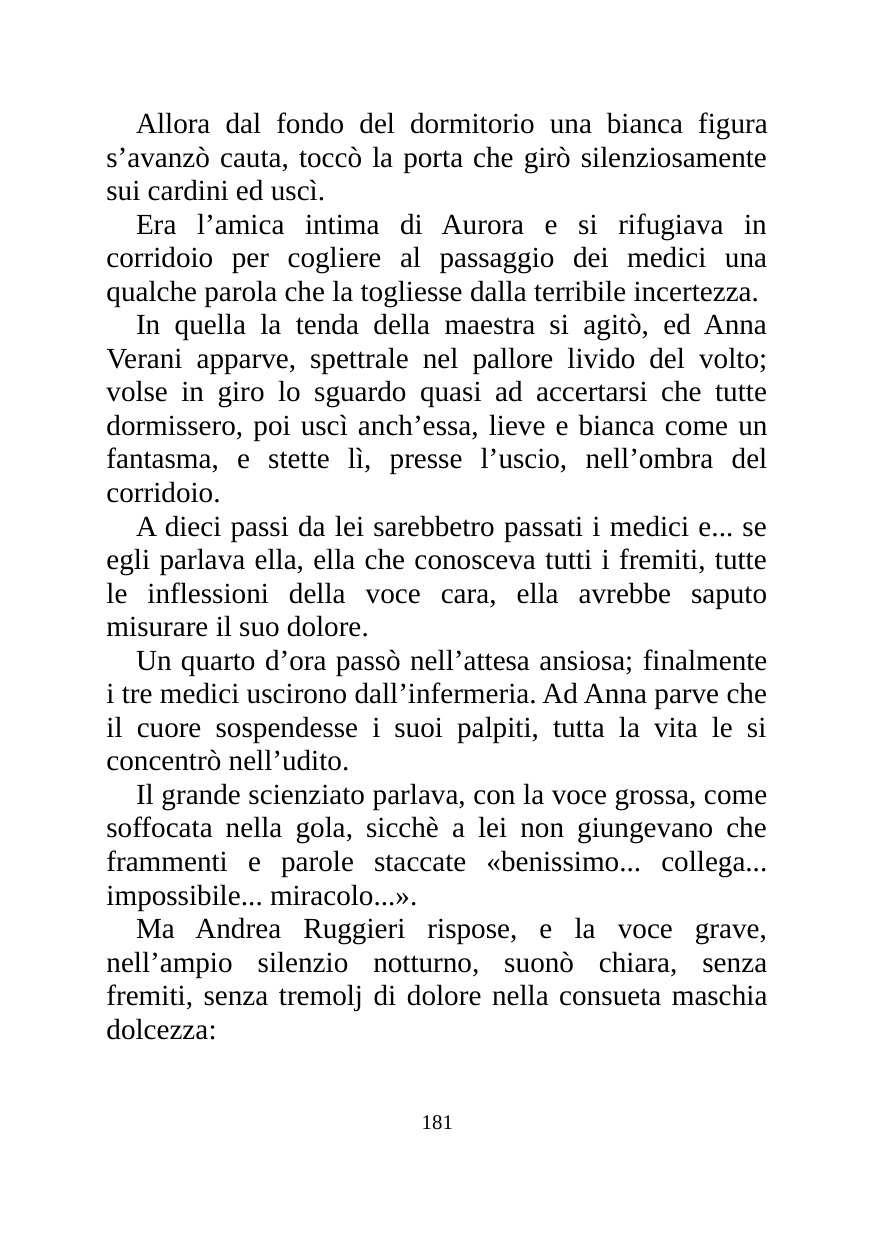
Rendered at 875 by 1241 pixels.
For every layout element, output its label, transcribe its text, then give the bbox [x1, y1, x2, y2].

text A dieci passi da lei sarebbetro passati i medici e... se egli parlava ella, ella che conosceva tutti i fremiti, tutte le inflessioni della voce cara, ella avrebbe saputo misurare il suo dolore. [106, 509, 768, 643]
text In quella la tenda della maestra si agitò, ed Anna Verani apparve, spettrale nel pallore livido del volto; volse in giro lo sguardo quasi ad accertarsi che tutte dormissero, poi uscì anch’essa, lieve e bianca come un fantasma, e stette lì, presse l’uscio, nell’ombra del corridoio. [106, 307, 768, 509]
text Allora dal fondo del dormitorio una bianca figura s’avanzò cauta, toccò la porta che girò silenziosamente sui cardini ed uscì. [106, 106, 768, 207]
text Il grande scienziato parlava, con la voce grossa, come soffocata nella gola, sicchè a lei non giungevano che frammenti e parole staccate «benissimo... collega... impossibile... miracolo...». [106, 777, 768, 911]
text Era l’amica intima di Aurora e si rifugiava in corridoio per cogliere al passaggio dei medici una qualche parola che la togliesse dalla terribile incertezza. [106, 207, 768, 307]
text Un quarto d’ora passò nell’attesa ansiosa; finalmente i tre medici uscirono dall’infermeria. Ad Anna parve che il cuore sospendesse i suoi palpiti, tutta la vita le si concentrò nell’udito. [106, 643, 768, 777]
text Ma Andrea Ruggieri rispose, e la voce grave, nell’ampio silenzio notturno, suonò chiara, senza fremiti, senza tremolj di dolore nella consueta maschia dolcezza: [106, 911, 768, 1045]
